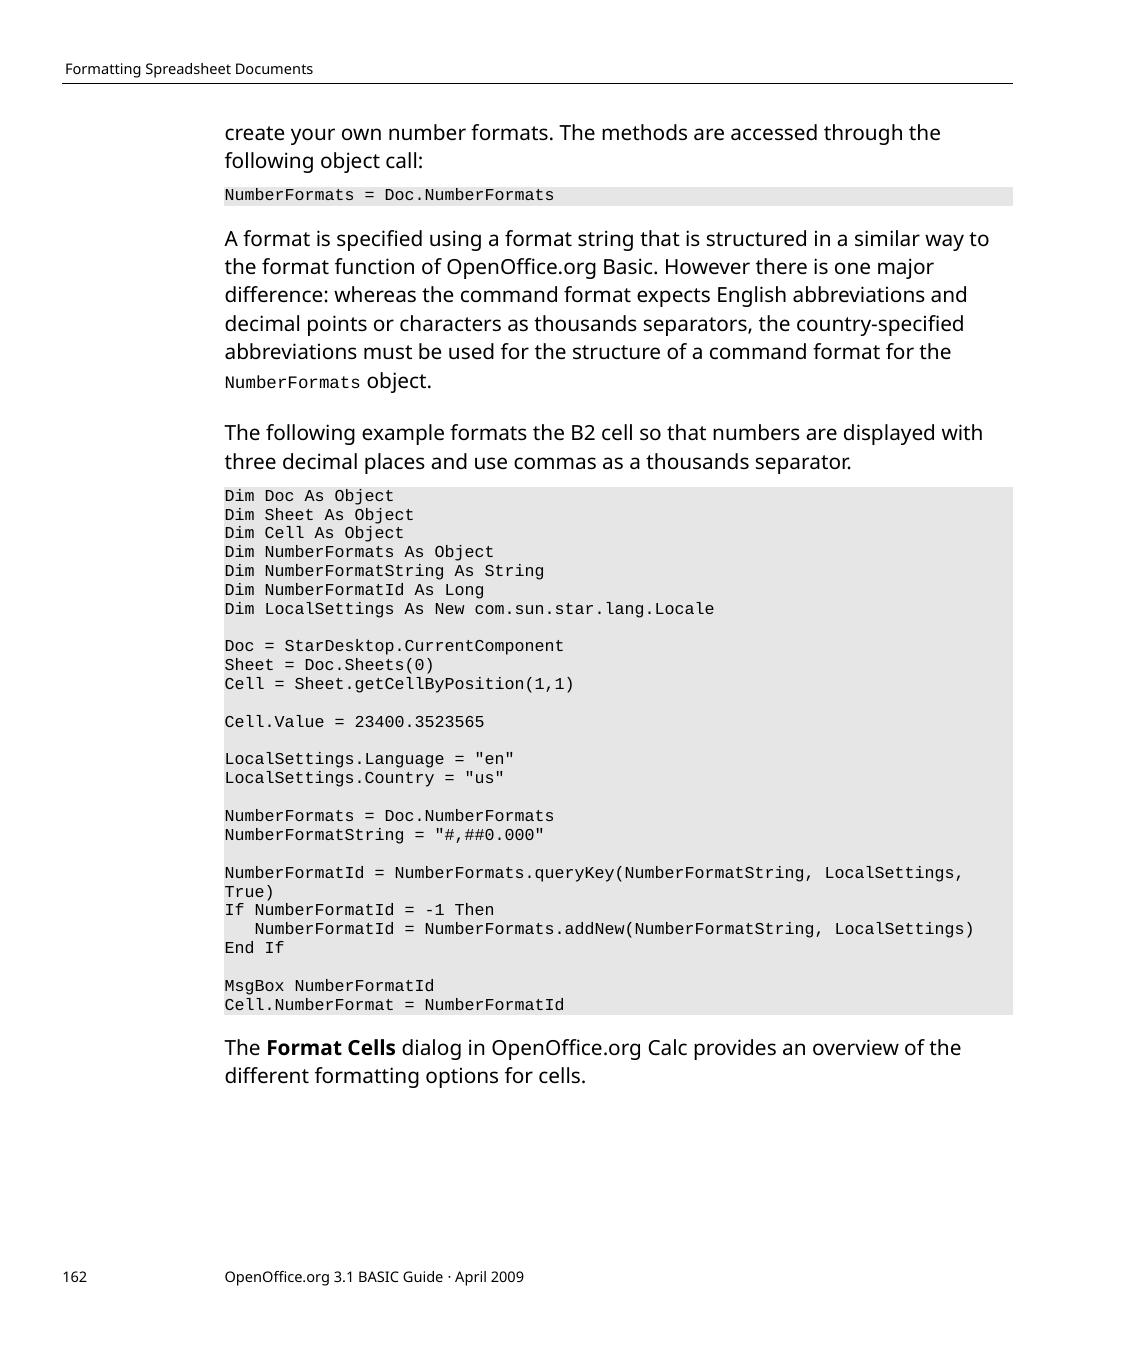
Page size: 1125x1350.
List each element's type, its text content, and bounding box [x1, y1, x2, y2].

text create your own number formats. The methods are accessed through the following object call: [224, 118, 1013, 175]
text Dim Doc As Object Dim Sheet As Object Dim Cell As Object Dim NumberFormats As Object Dim NumberFormatString As String Dim NumberFormatId As Long Dim LocalSettings As New com.sun.star.lang.Locale Doc = StarDesktop.CurrentComponent Sheet = Doc.Sheets(0) Cell = Sheet.getCellByPosition(1,1) Cell.Value = 23400.3523565 LocalSettings.Language = "en" LocalSettings.Country = "us" NumberFormats = Doc.NumberFormats NumberFormatString = "#,##0.000" NumberFormatId = NumberFormats.queryKey(NumberFormatString, LocalSettings, True) If NumberFormatId = -1 Then NumberFormatId = NumberFormats.addNew(NumberFormatString, LocalSettings) End If MsgBox NumberFormatId Cell.NumberFormat = NumberFormatId [224, 487, 1013, 1015]
text NumberFormats = Doc.NumberFormats [224, 187, 1013, 206]
text The following example formats the B2 cell so that numbers are displayed with three decimal places and use commas as a thousands separator. [224, 418, 1013, 475]
text The Format Cells dialog in OpenOffice.org Calc provides an overview of the different formatting options for cells. [224, 1033, 1013, 1090]
text A format is specified using a format string that is structured in a similar way to the format function of OpenOffice.org Basic. However there is one major difference: whereas the command format expects English abbreviations and decimal points or characters as thousands separators, the country-specified abbreviations must be used for the structure of a command format for the NumberFormats object. [224, 224, 1013, 394]
